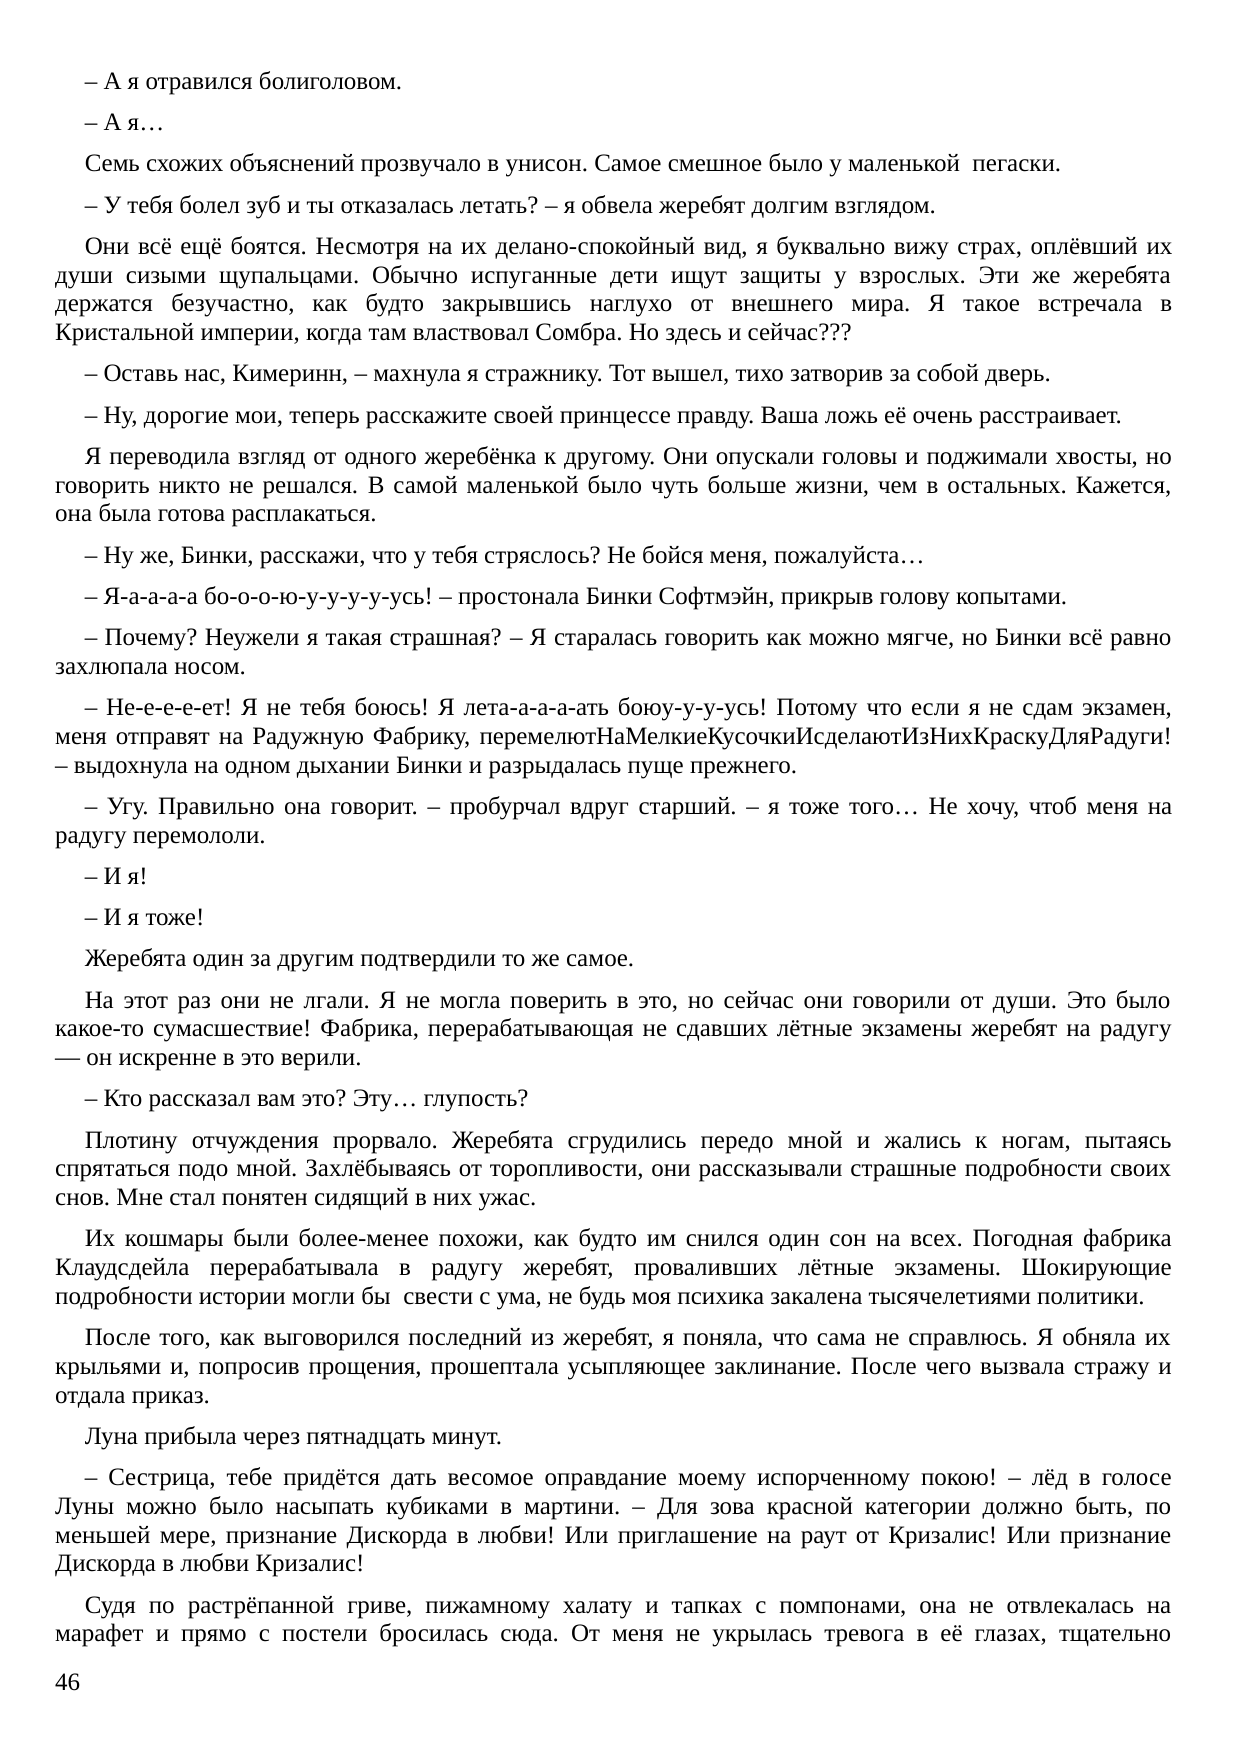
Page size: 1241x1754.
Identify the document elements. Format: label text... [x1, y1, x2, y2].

text – Угу. Правильно она говорит. – пробурчал вдруг старший. – я тоже того… Не хочу, чтоб меня на радугу перемололи. [55, 791, 1173, 848]
text – Кто рассказал вам это? Эту… глупость? [55, 1083, 1173, 1112]
text – Почему? Неужели я такая страшная? – Я старалась говорить как можно мягче, но Бинки всё равно захлюпала носом. [55, 622, 1173, 680]
text Их кошмары были более-менее похожи, как будто им снился один сон на всех. Погодная фабрика Клаудсдейла перерабатывала в радугу жеребят, проваливших лётные экзамены. Шокирующие подробности истории могли бы свести с ума, не будь моя психика закалена тысячелетиями политики. [55, 1223, 1173, 1310]
text Судя по растрёпанной гриве, пижамному халату и тапках с помпонами, она не отвлекалась на марафет и прямо с постели бросилась сюда. От меня не укрылась тревога в её глазах, тщательно [55, 1590, 1173, 1647]
text – Ну, дорогие мои, теперь расскажите своей принцессе правду. Ваша ложь её очень расстраивает. [55, 400, 1173, 428]
text – А я отравился болиголовом. [55, 66, 1173, 95]
text – Не-е-е-е-ет! Я не тебя боюсь! Я лета-а-а-а-ать боюу-у-у-усь! Потому что если я не сдам экзамен, меня отправят на Радужную Фабрику, перемелютНаМелкиеКусочкиИсделаютИзНихКраскуДляРадуги! – выдохнула на одном дыхании Бинки и разрыдалась пуще прежнего. [55, 692, 1173, 778]
text Плотину отчуждения прорвало. Жеребята сгрудились передо мной и жались к ногам, пытаясь спрятаться подо мной. Захлёбываясь от торопливости, они рассказывали страшные подробности своих снов. Мне стал понятен сидящий в них ужас. [55, 1125, 1173, 1211]
text Семь схожих объяснений прозвучало в унисон. Самое смешное было у маленькой пегаски. [55, 148, 1173, 177]
text Луна прибыла через пятнадцать минут. [55, 1421, 1173, 1450]
text – И я! [55, 861, 1173, 890]
text Жеребята один за другим подтвердили то же самое. [55, 943, 1173, 972]
text – Ну же, Бинки, расскажи, что у тебя стряслось? Не бойся меня, пожалуйста… [55, 540, 1173, 568]
text – У тебя болел зуб и ты отказалась летать? – я обвела жеребят долгим взглядом. [55, 190, 1173, 218]
text На этот раз они не лгали. Я не могла поверить в это, но сейчас они говорили от души. Это было какое-то сумасшествие! Фабрика, перерабатывающая не сдавших лётные экзамены жеребят на радугу — он искренне в это верили. [55, 985, 1173, 1071]
text – Оставь нас, Кимеринн, – махнула я стражнику. Тот вышел, тихо затворив за собой дверь. [55, 358, 1173, 387]
text Я переводила взгляд от одного жеребёнка к другому. Они опускали головы и поджимали хвосты, но говорить никто не решался. В самой маленькой было чуть больше жизни, чем в остальных. Кажется, она была готова расплакаться. [55, 441, 1173, 527]
text – Я-а-а-а-а бо-о-о-ю-у-у-у-у-усь! – простонала Бинки Софтмэйн, прикрыв голову копытами. [55, 581, 1173, 610]
text Они всё ещё боятся. Несмотря на их делано-спокойный вид, я буквально вижу страх, оплёвший их души сизыми щупальцами. Обычно испуганные дети ищут защиты у взрослых. Эти же жеребята держатся безучастно, как будто закрывшись наглухо от внешнего мира. Я такое встречала в Кристальной империи, когда там властвовал Сомбра. Но здесь и сейчас??? [55, 231, 1173, 346]
text – Сестрица, тебе придётся дать весомое оправдание моему испорченному покою! – лёд в голосе Луны можно было насыпать кубиками в мартини. – Для зова красной категории должно быть, по меньшей мере, признание Дискорда в любви! Или приглашение на раут от Кризалис! Или признание Дискорда в любви Кризалис! [55, 1462, 1173, 1577]
text После того, как выговорился последний из жеребят, я поняла, что сама не справлюсь. Я обняла их крыльями и, попросив прощения, прошептала усыпляющее заклинание. После чего вызвала стражу и отдала приказ. [55, 1322, 1173, 1408]
text – А я… [55, 107, 1173, 136]
text – И я тоже! [55, 902, 1173, 931]
